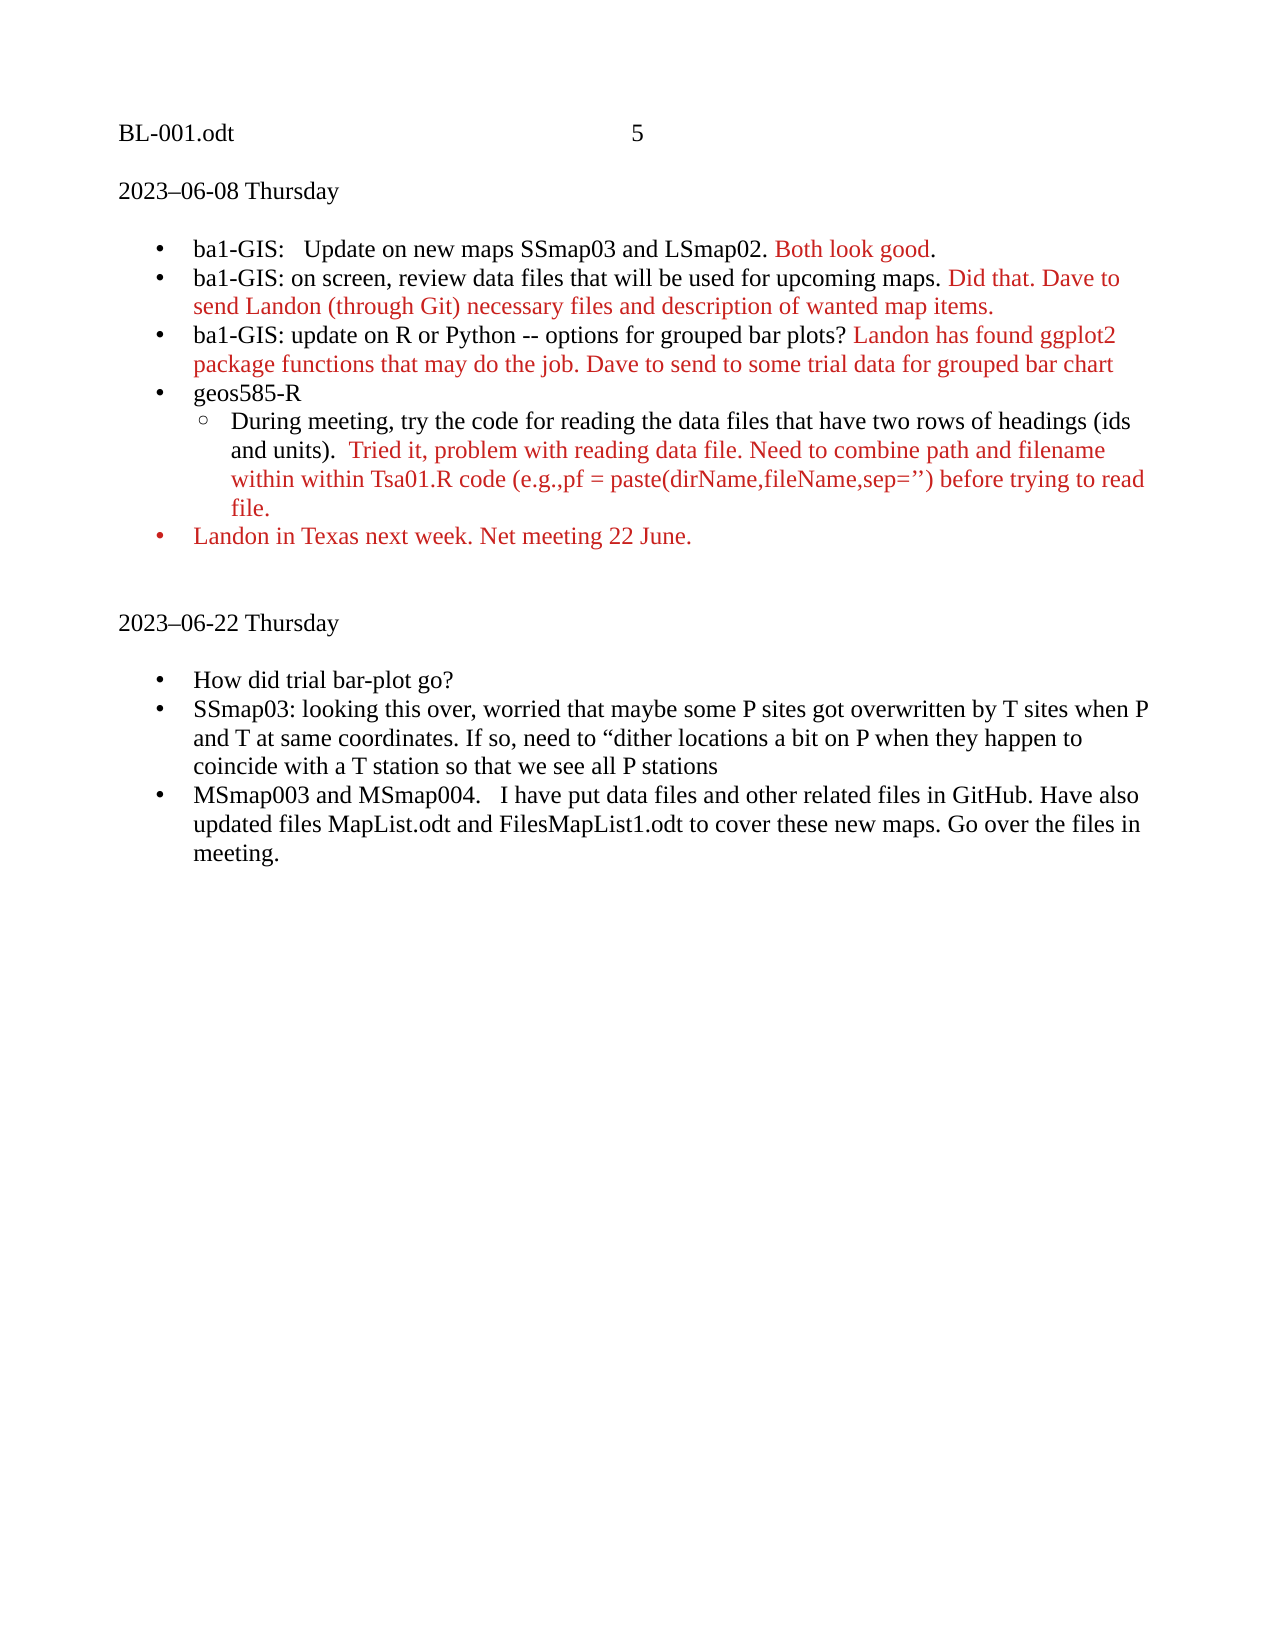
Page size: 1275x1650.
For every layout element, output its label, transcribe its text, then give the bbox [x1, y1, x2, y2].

text 2023–06-22 Thursday [118, 608, 1157, 636]
text 2023–06-08 Thursday [118, 176, 1157, 205]
list ba1-GIS: on screen, review data files that will be used for upcoming maps. Did that. Dave to send Landon (through Git) necessary files and description of wanted map items. [156, 263, 1157, 320]
list ba1-GIS: Update on new maps SSmap03 and LSmap02. Both look good. [156, 234, 1157, 263]
list SSmap03: looking this over, worried that maybe some P sites got overwritten by T sites when P and T at same coordinates. If so, need to “dither locations a bit on P when they happen to coincide with a T station so that we see all P stations [156, 694, 1157, 780]
list During meeting, try the code for reading the data files that have two rows of headings (ids and units). Tried it, problem with reading data file. Need to combine path and filename within within Tsa01.R code (e.g.,pf = paste(dirName,fileName,sep=’’) before trying to read file. [193, 406, 1157, 521]
list Landon in Texas next week. Net meeting 22 June. [156, 521, 1157, 550]
list MSmap003 and MSmap004. I have put data files and other related files in GitHub. Have also updated files MapList.odt and FilesMapList1.odt to cover these new maps. Go over the files in meeting. [156, 780, 1157, 866]
list geos585-R [156, 378, 1157, 406]
list ba1-GIS: update on R or Python -- options for grouped bar plots? Landon has found ggplot2 package functions that may do the job. Dave to send to some trial data for grouped bar chart [156, 320, 1157, 378]
list How did trial bar-plot go? [156, 665, 1157, 694]
